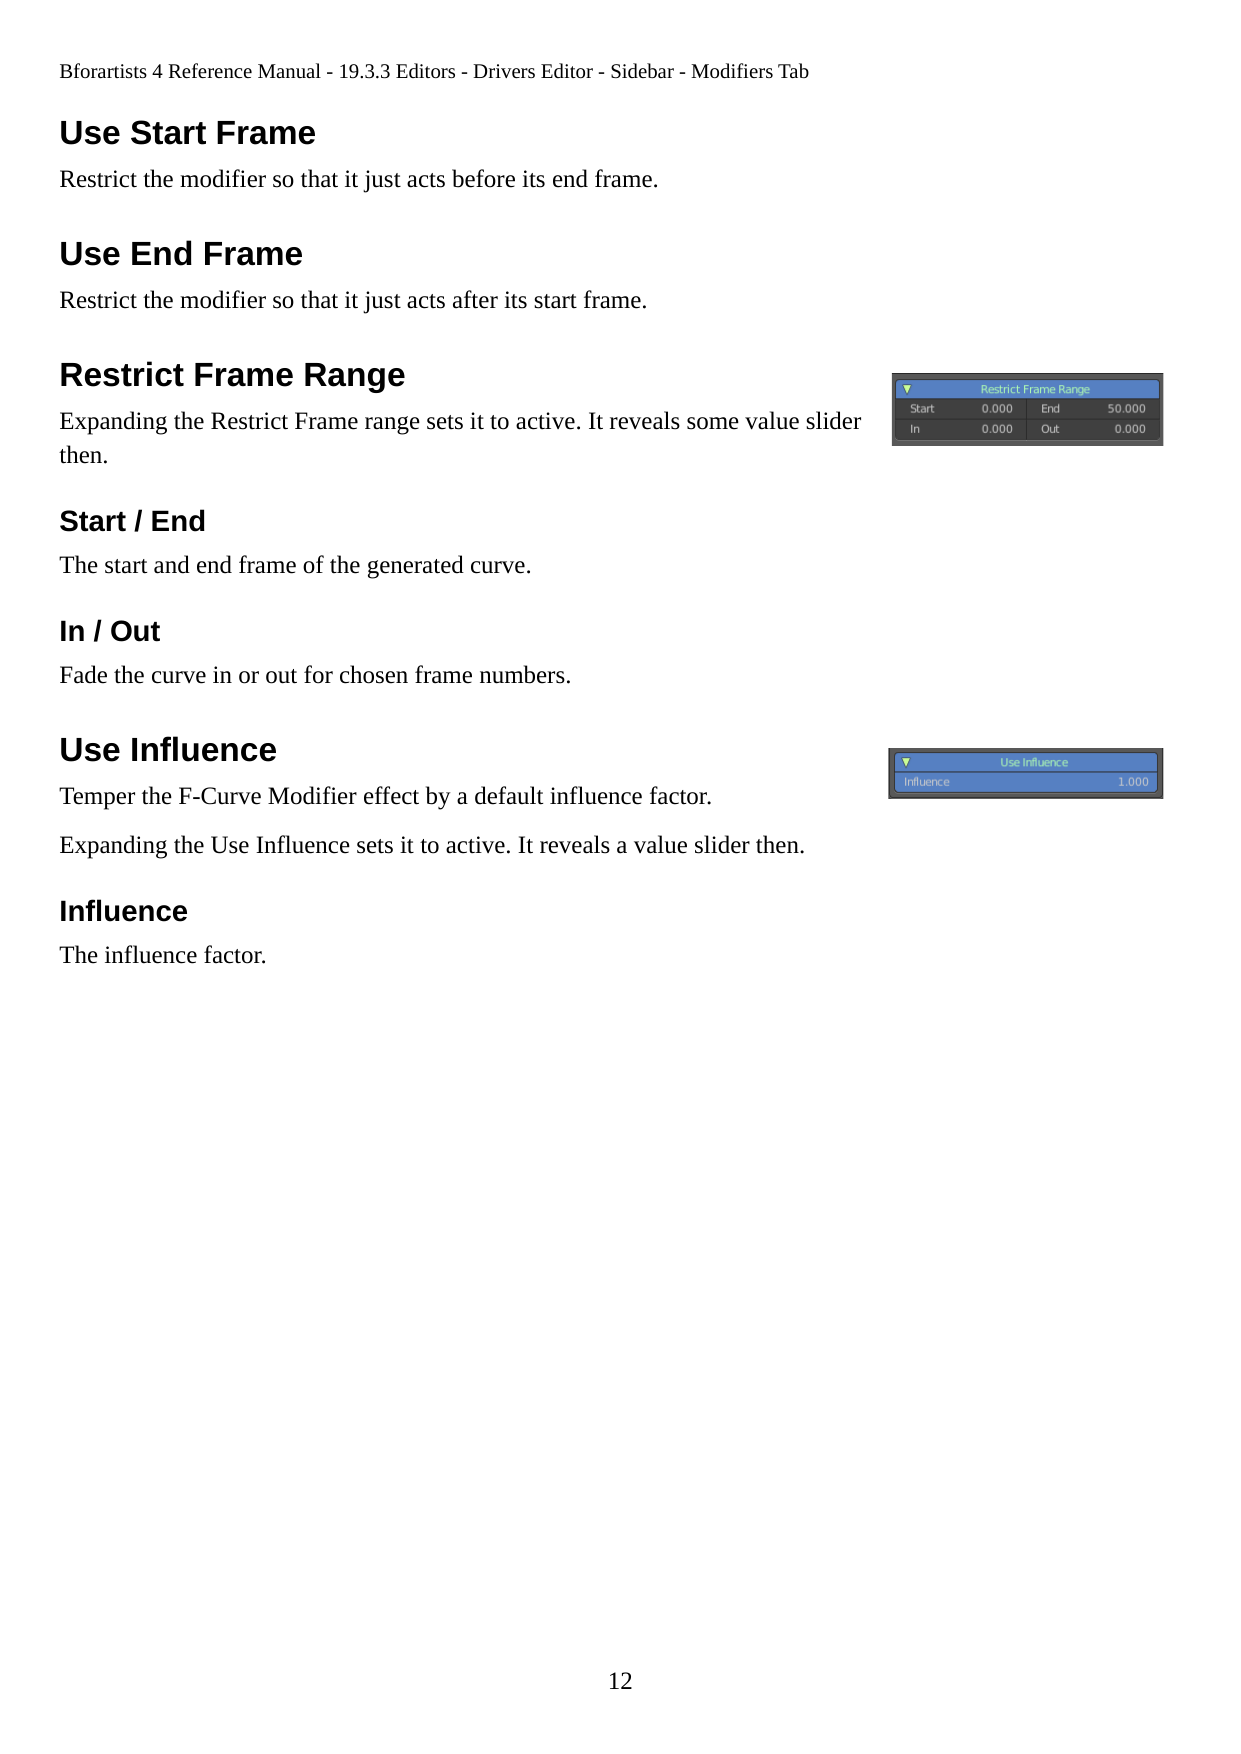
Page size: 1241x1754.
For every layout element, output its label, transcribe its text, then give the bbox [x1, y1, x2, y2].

text Expanding the Restrict Frame range sets it to active. It reveals some value slider then. [59, 406, 1181, 469]
picture [891, 373, 1164, 446]
subtitle Restrict Frame Range [59, 355, 1181, 393]
picture [888, 748, 1164, 799]
subtitle Use Start Frame [59, 113, 1181, 151]
subtitle Use Influence [59, 730, 1181, 769]
text Temper the F-Curve Modifier effect by a default influence factor. [59, 781, 1181, 810]
text Fade the curve in or out for chosen frame numbers. [59, 660, 1181, 689]
subtitle In / Out [59, 614, 1181, 648]
subtitle Start / End [59, 504, 1181, 538]
text Expanding the Use Influence sets it to active. It reveals a value slider then. [59, 830, 1181, 859]
text Restrict the modifier so that it just acts before its end frame. [59, 164, 1181, 192]
text The start and end frame of the generated curve. [59, 550, 1181, 579]
subtitle Influence [59, 894, 1181, 928]
subtitle Use End Frame [59, 234, 1181, 272]
text The influence factor. [59, 940, 1181, 969]
text Restrict the modifier so that it just acts after its start frame. [59, 285, 1181, 313]
